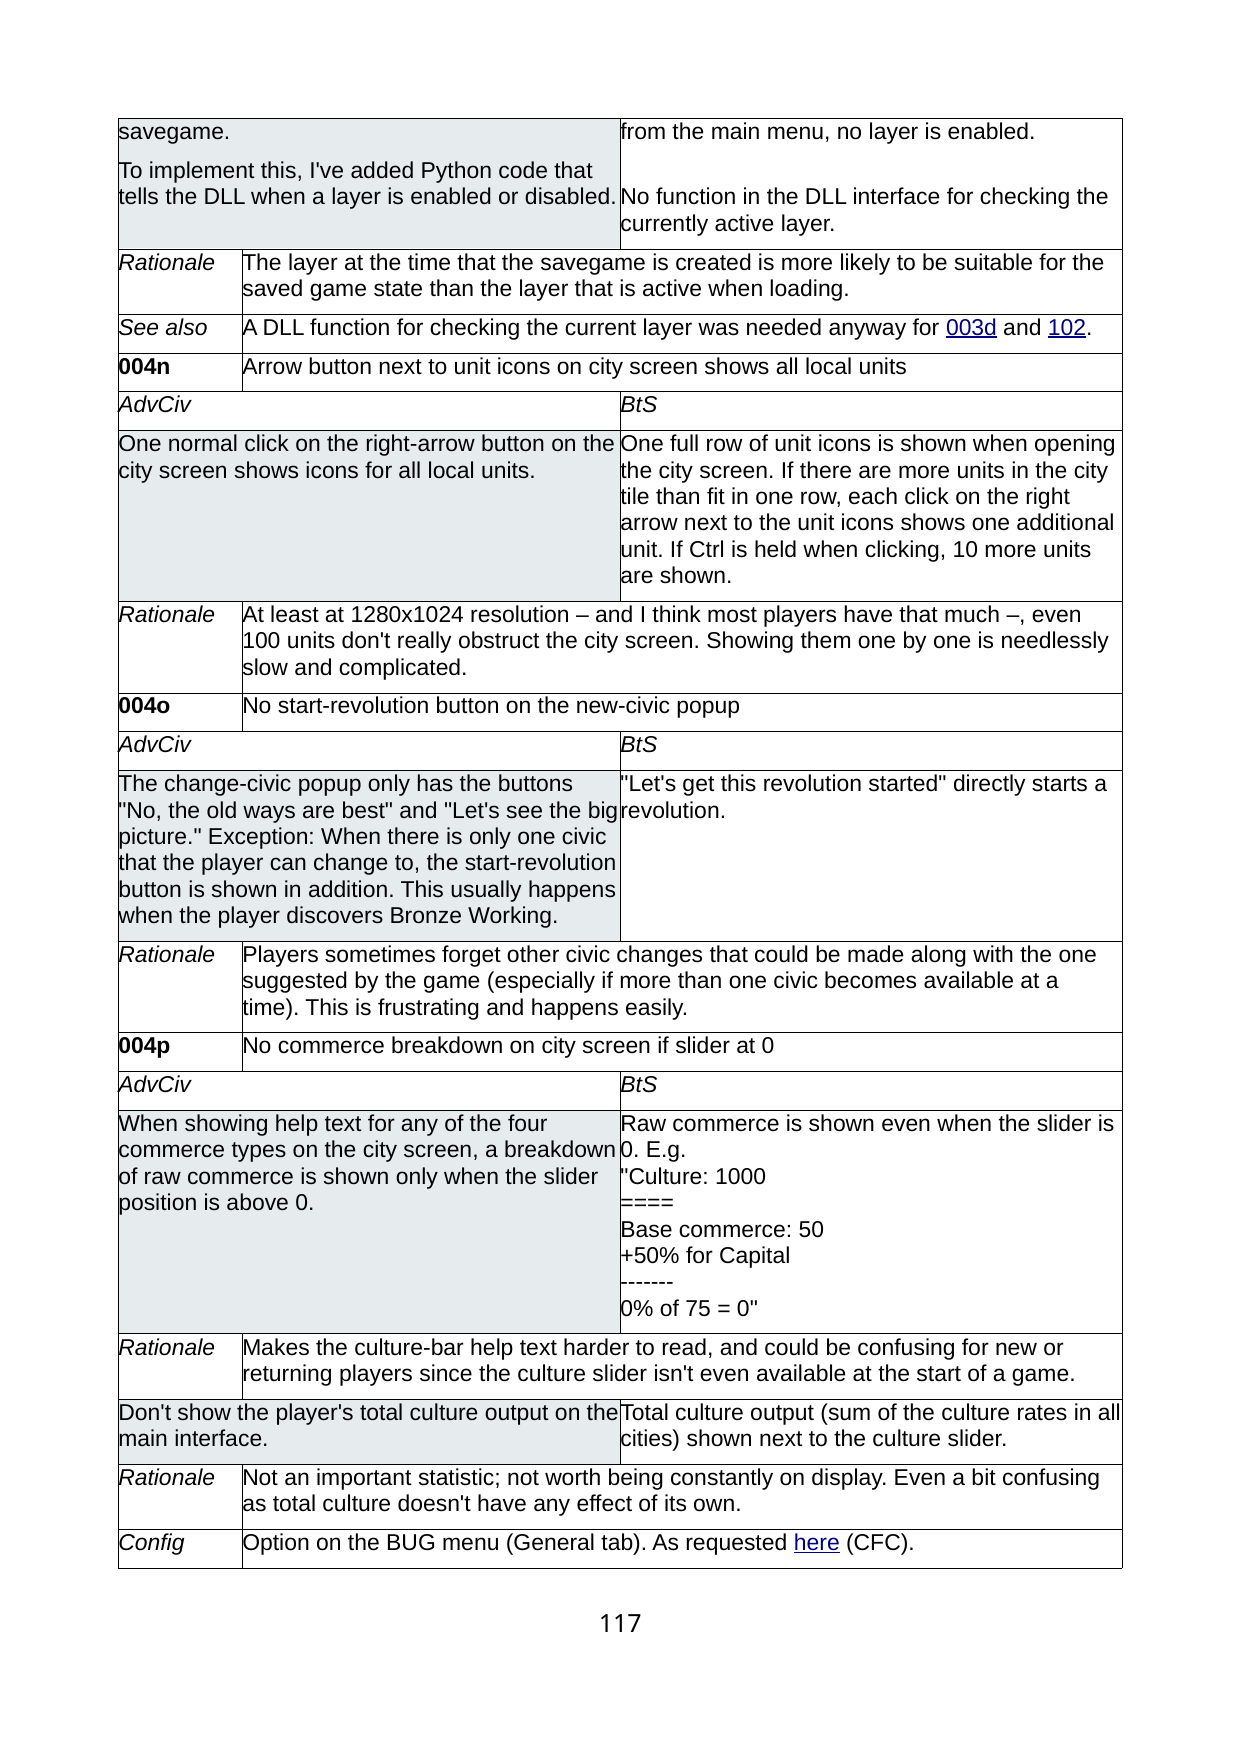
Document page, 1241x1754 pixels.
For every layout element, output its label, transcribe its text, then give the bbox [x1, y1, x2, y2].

table_cell Players sometimes forget other civic changes that could be made along with the one suggested by the game (especially if more than one civic becomes available at a time). This is frustrating and happens easily. [243, 942, 1122, 1032]
table_cell BtS [621, 1072, 1122, 1110]
table_cell 004p [119, 1033, 242, 1071]
table_cell One full row of unit icons is shown when opening the city screen. If there are more units in the city tile than fit in one row, each click on the right arrow next to the unit icons shows one additional unit. If Ctrl is held when clicking, 10 more units are shown. [621, 431, 1122, 601]
table_cell 004n [119, 354, 242, 391]
table_cell No commerce breakdown on city screen if slider at 0 [243, 1033, 1122, 1071]
table_cell When showing help text for any of the four commerce types on the city screen, a breakdown of raw commerce is shown only when the slider position is above 0. [119, 1111, 620, 1333]
table_cell Makes the culture-bar help text harder to read, and could be confusing for new or returning players since the culture slider isn't even available at the start of a game. [243, 1334, 1122, 1398]
table_cell Raw commerce is shown even when the slider is 0. E.g. "Culture: 1000 ==== Base commerce: 50 +50% for Capital ------- 0% of 75 = 0" [621, 1111, 1122, 1333]
table_cell 004o [119, 694, 242, 731]
table_cell No start-revolution button on the new-civic popup [243, 694, 1122, 731]
table_cell BtS [621, 392, 1122, 430]
table_cell Rationale [119, 1465, 242, 1529]
table_cell Rationale [119, 942, 242, 1032]
table_cell See also [119, 315, 242, 352]
table_cell AdvCiv [119, 392, 620, 430]
table_cell AdvCiv [119, 1072, 620, 1110]
table_cell Rationale [119, 250, 242, 314]
table_cell Config [119, 1530, 242, 1568]
table_cell Not an important statistic; not worth being constantly on display. Even a bit confusing as total culture doesn't have any effect of its own. [243, 1465, 1122, 1529]
table_cell savegame. To implement this, I've added Python code that tells the DLL when a layer is enabled or disabled. [119, 119, 620, 248]
table_cell The layer at the time that the savegame is created is more likely to be suitable for the saved game state than the layer that is active when loading. [243, 250, 1122, 314]
table_cell Don't show the player's total culture output on the main interface. [119, 1400, 620, 1464]
table_cell One normal click on the right-arrow button on the city screen shows icons for all local units. [119, 431, 620, 601]
table_cell AdvCiv [119, 732, 620, 770]
table_cell Arrow button next to unit icons on city screen shows all local units [243, 354, 1122, 391]
table_cell A DLL function for checking the current layer was needed anyway for 003d and 102. [243, 315, 1122, 352]
table_cell Total culture output (sum of the culture rates in all cities) shown next to the culture slider. [621, 1400, 1122, 1464]
table_cell BtS [621, 732, 1122, 770]
table_cell At least at 1280x1024 resolution – and I think most players have that much –, even 100 units don't really obstruct the city screen. Showing them one by one is needlessly slow and complicated. [243, 602, 1122, 692]
table_cell The change-civic popup only has the buttons "No, the old ways are best" and "Let's see the big picture." Exception: When there is only one civic that the player can change to, the start-revolution button is shown in addition. This usually happens when the player discovers Bronze Working. [119, 771, 620, 941]
table_cell from the main menu, no layer is enabled. No function in the DLL interface for checking the currently active layer. [621, 119, 1122, 248]
table_cell Rationale [119, 602, 242, 692]
table_cell Rationale [119, 1334, 242, 1398]
table_cell Option on the BUG menu (General tab). As requested here (CFC). [243, 1530, 1122, 1568]
table_cell "Let's get this revolution started" directly starts a revolution. [621, 771, 1122, 941]
